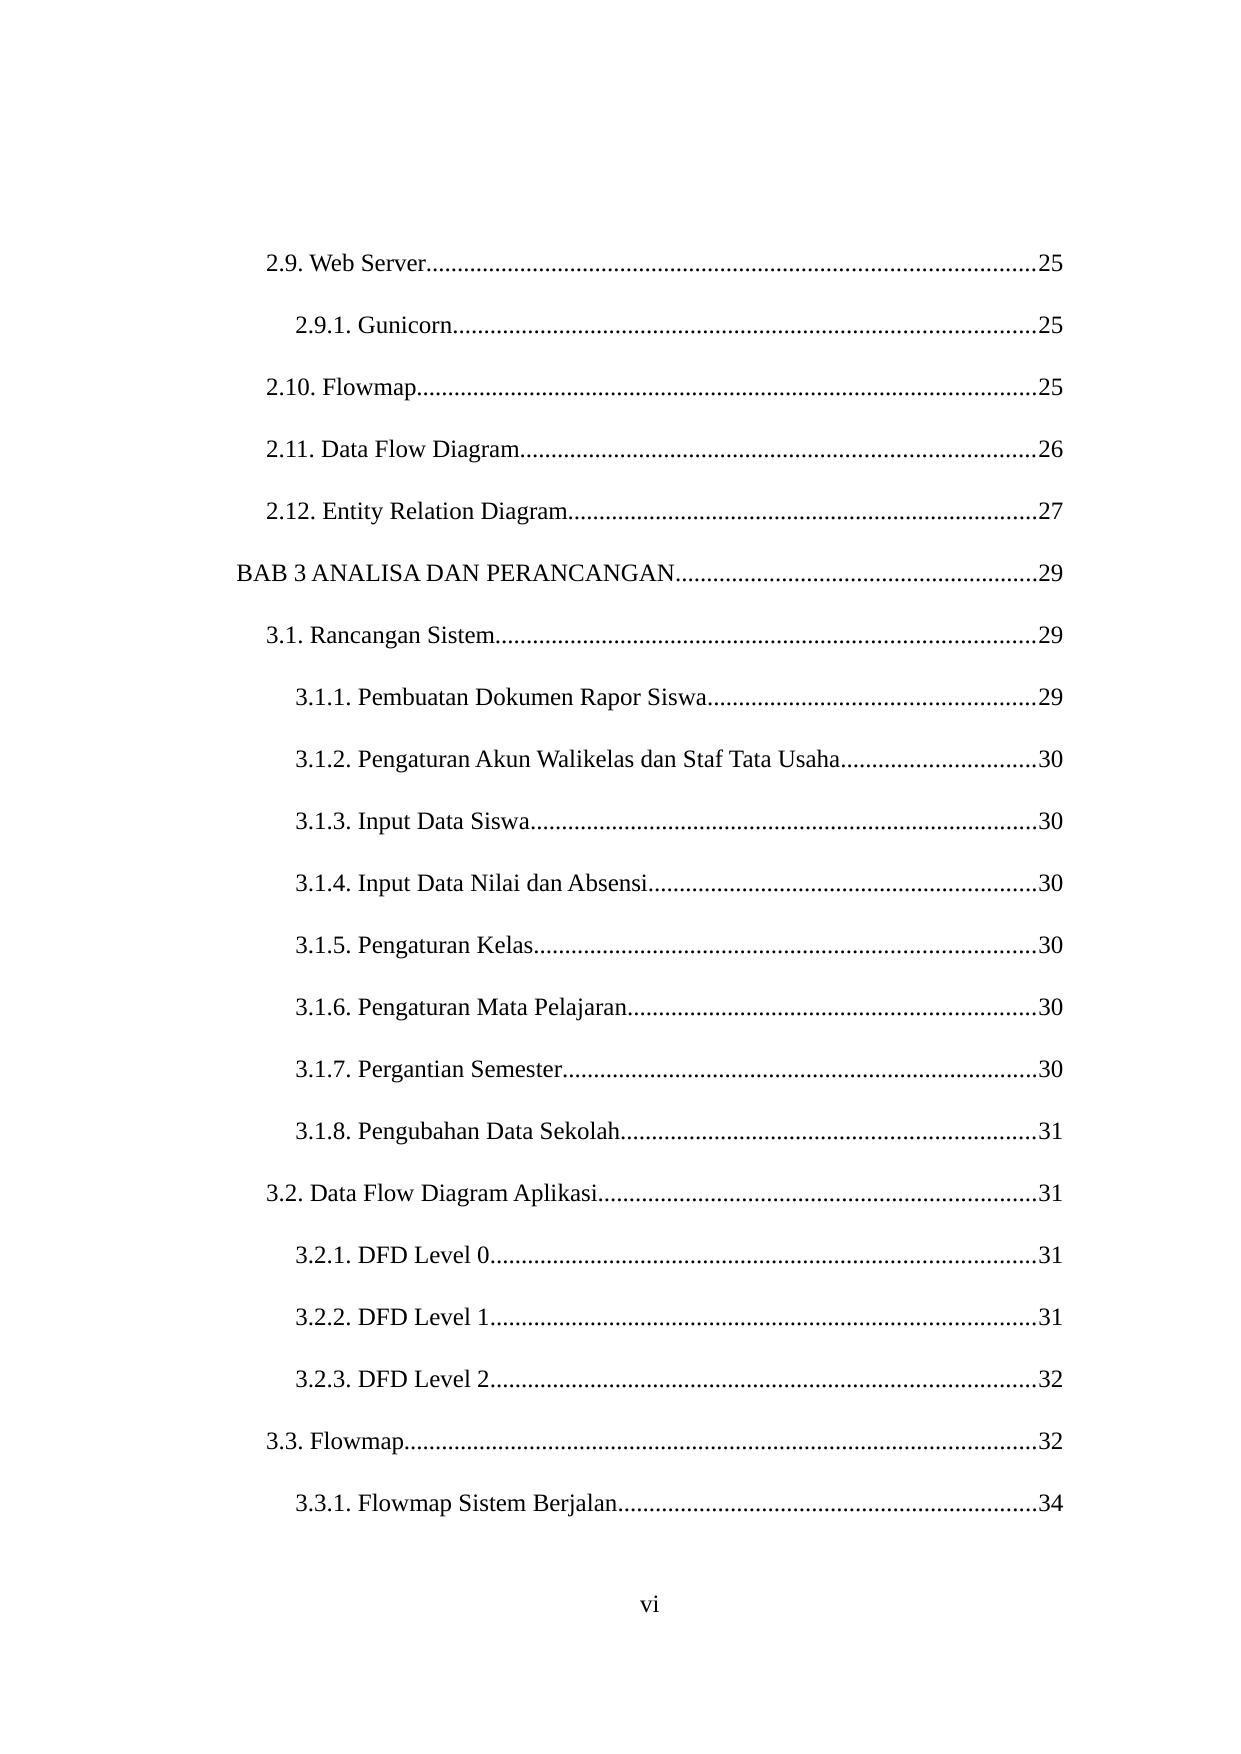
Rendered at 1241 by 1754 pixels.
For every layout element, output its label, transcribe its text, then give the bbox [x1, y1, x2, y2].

text 2.9. Web Server 25 [266, 236, 1063, 281]
text 3.1.1. Pembuatan Dokumen Rapor Siswa 29 [295, 670, 1063, 714]
text 3.2.1. DFD Level 0 31 [295, 1228, 1063, 1272]
text BAB 3 ANALISA DAN PERANCANGAN 29 [236, 546, 1063, 590]
text 2.9.1. Gunicorn 25 [295, 298, 1063, 342]
text 3.1.8. Pengubahan Data Sekolah 31 [295, 1104, 1063, 1148]
text 3.1.2. Pengaturan Akun Walikelas dan Staf Tata Usaha 30 [295, 732, 1063, 776]
text 2.11. Data Flow Diagram 26 [266, 422, 1063, 466]
text 3.1. Rancangan Sistem 29 [266, 608, 1063, 652]
text 3.3. Flowmap 32 [266, 1414, 1063, 1458]
text 3.1.3. Input Data Siswa 30 [295, 794, 1063, 838]
text 3.1.7. Pergantian Semester 30 [295, 1042, 1063, 1086]
text 3.1.5. Pengaturan Kelas 30 [295, 918, 1063, 962]
text 2.10. Flowmap 25 [266, 360, 1063, 404]
text 3.2.3. DFD Level 2 32 [295, 1352, 1063, 1396]
text 3.1.6. Pengaturan Mata Pelajaran 30 [295, 980, 1063, 1024]
text 3.2.2. DFD Level 1 31 [295, 1290, 1063, 1334]
text 3.2. Data Flow Diagram Aplikasi 31 [266, 1166, 1063, 1210]
text 3.1.4. Input Data Nilai dan Absensi 30 [295, 856, 1063, 900]
text 2.12. Entity Relation Diagram 27 [266, 484, 1063, 528]
text 3.3.1. Flowmap Sistem Berjalan 34 [295, 1476, 1063, 1520]
